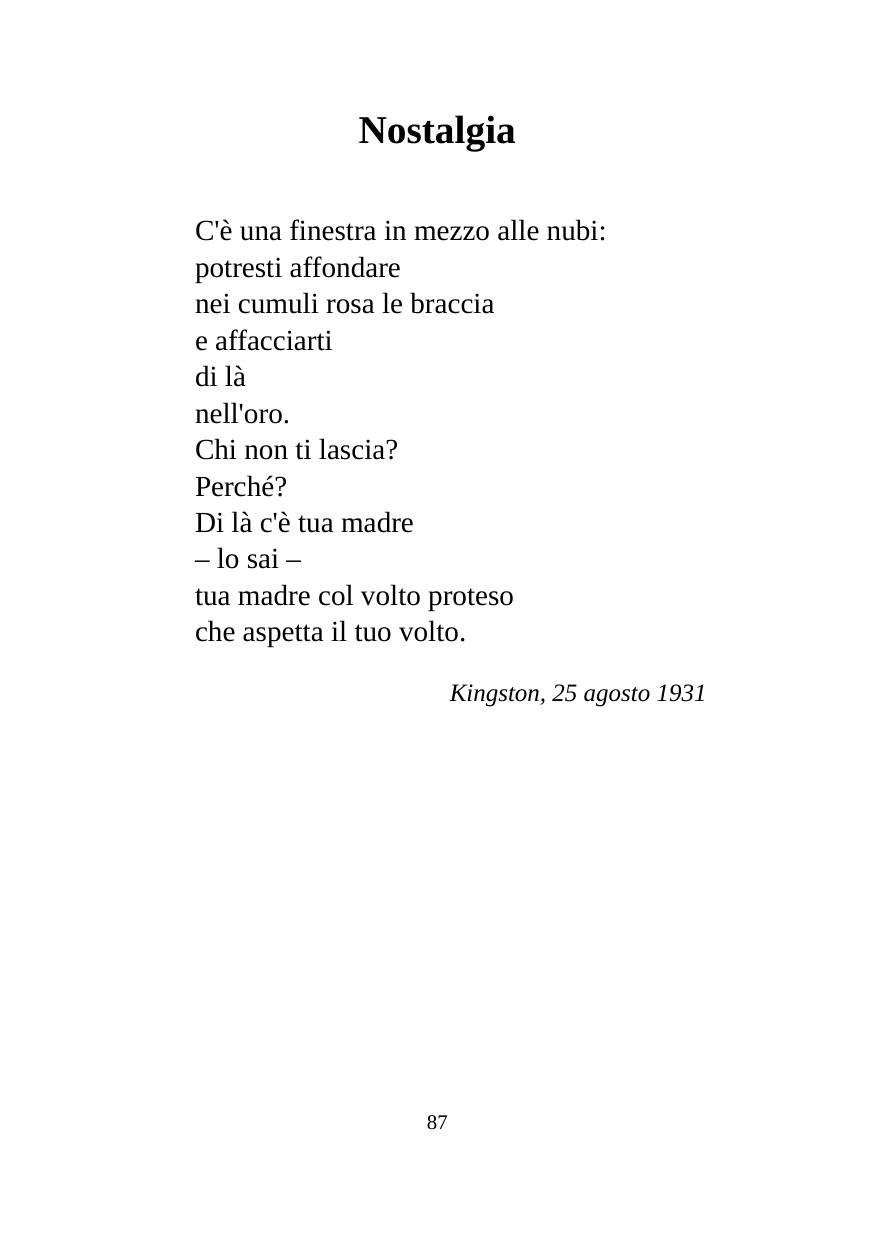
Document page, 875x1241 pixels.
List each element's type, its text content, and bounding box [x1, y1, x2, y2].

text nei cumuli rosa le braccia [195, 286, 768, 320]
subtitle Nostalgia [106, 106, 768, 152]
text Chi non ti lascia? [195, 432, 768, 466]
text che aspetta il tuo volto. [195, 614, 768, 648]
text C'è una finestra in mezzo alle nubi: [195, 213, 768, 247]
text potresti affondare [195, 250, 768, 283]
text di là [195, 359, 768, 393]
text Kingston, 25 agosto 1931 [106, 678, 709, 706]
text Perché? [195, 469, 768, 502]
text Di là c'è tua madre [195, 505, 768, 539]
text e affacciarti [195, 323, 768, 356]
text tua madre col volto proteso [195, 578, 768, 612]
text – lo sai – [195, 542, 768, 575]
text nell'oro. [195, 396, 768, 429]
